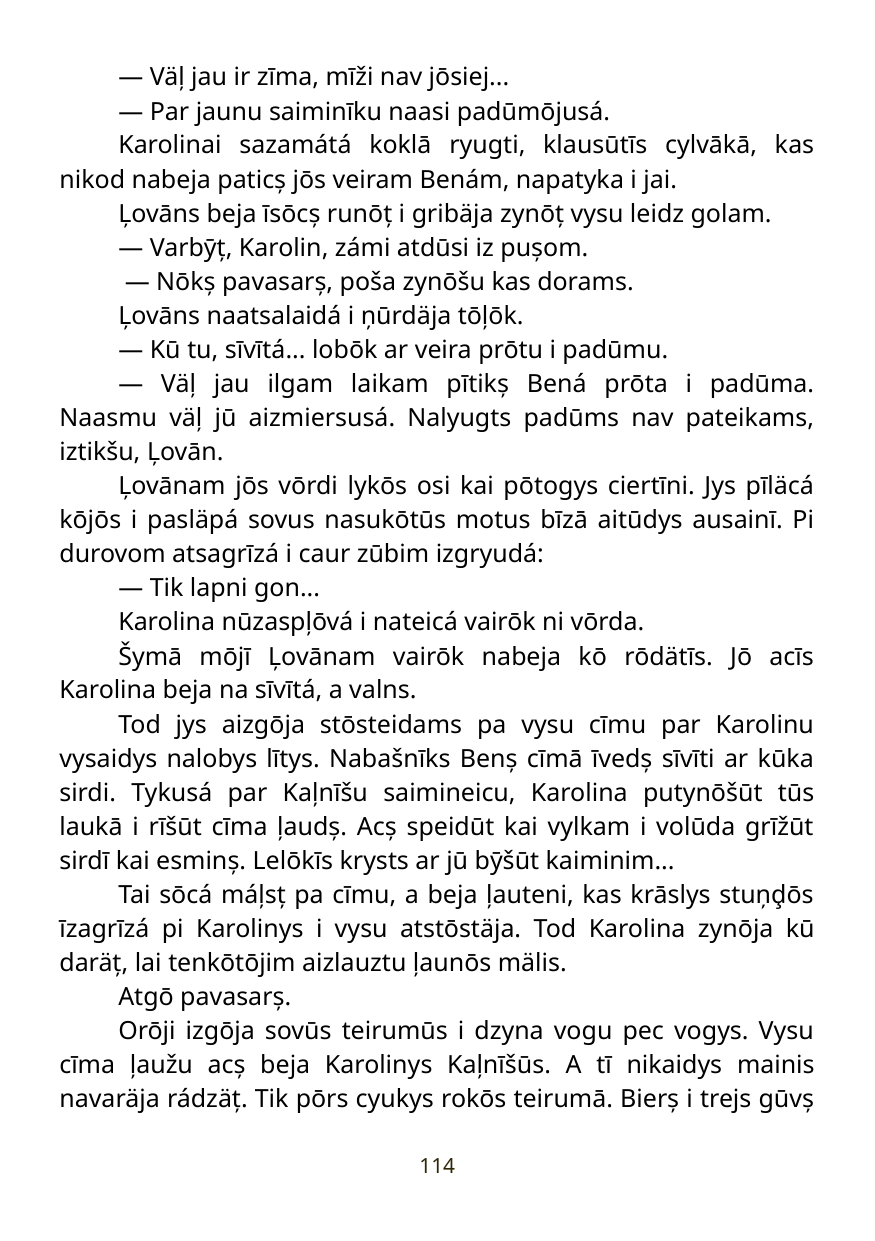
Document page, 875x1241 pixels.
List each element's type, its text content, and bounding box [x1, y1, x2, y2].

text Tai sōcá máļsț pa cīmu, a beja ļauteni, kas krāslys stuņḑōs īzagrīzá pi Karolinys i vysu atstōstäja. Tod Karolina zynōja kū daräț, lai tenkōtōjim aizlauztu ļaunōs mälis. [59, 877, 815, 979]
text Karolinai sazamátá koklā ryugti, klausūtīs cylvākā, kas nikod nabeja paticș jōs veiram Benám, napatyka i jai. [59, 127, 815, 195]
text — Väļ jau ilgam laikam pītikș Bená prōta i padūma. Naasmu väļ jū aizmiersusá. Nalyugts padūms nav pateikams, iztikšu, Ļovān. [59, 366, 815, 468]
text Šymā mōjī Ļovānam vairōk nabeja kō rōdätīs. Jō acīs Karolina beja na sīvītá, a valns. [59, 638, 815, 706]
text — Kū tu, sīvītá... lobōk ar veira prōtu i padūmu. [59, 332, 815, 366]
text — Varbȳț, Karolin, zámi atdūsi iz pușom. [59, 229, 815, 263]
text Karolina nūzaspļōvá i nateicá vairōk ni vōrda. [59, 604, 815, 638]
text Ļovānam jōs vōrdi lykōs osi kai pōtogys ciertīni. Jys pīläcá kōjōs i pasläpá sovus nasukōtūs motus bīzā aitūdys ausainī. Pi durovom atsagrīzá i caur zūbim izgryudá: [59, 468, 815, 570]
text — Nōkș pavasarș, poša zynōšu kas dorams. [59, 263, 815, 297]
text — Tik lapni gon... [59, 570, 815, 604]
text Ļovāns beja īsōcș runōț i gribäja zynōț vysu leidz golam. [59, 195, 815, 229]
text Ļovāns naatsalaidá i ņūrdäja tōļōk. [59, 297, 815, 332]
text Tod jys aizgōja stōsteidams pa vysu cīmu par Karolinu vysaidys nalobys lītys. Nabašnīks Benș cīmā īvedș sīvīti ar kūka sirdi. Tykusá par Kaļnīšu saimineicu, Karolina putynōšūt tūs laukā i rīšūt cīma ļaudș. Acș speidūt kai vylkam i volūda grīžūt sirdī kai esminș. Lelōkīs krysts ar jū bȳšūt kaiminim... [59, 706, 815, 877]
text Atgō pavasarș. [59, 979, 815, 1013]
text — Väļ jau ir zīma, mīži nav jōsiej... [59, 59, 815, 93]
text — Par jaunu saiminīku naasi padūmōjusá. [59, 93, 815, 127]
text Orōji izgōja sovūs teirumūs i dzyna vogu pec vogys. Vysu cīma ļaužu acș beja Karolinys Kaļnīšūs. A tī nikaidys mainis navaräja rádzäț. Tik pōrs cyukys rokōs teirumā. Bierș i trejs gūvș [59, 1013, 815, 1115]
